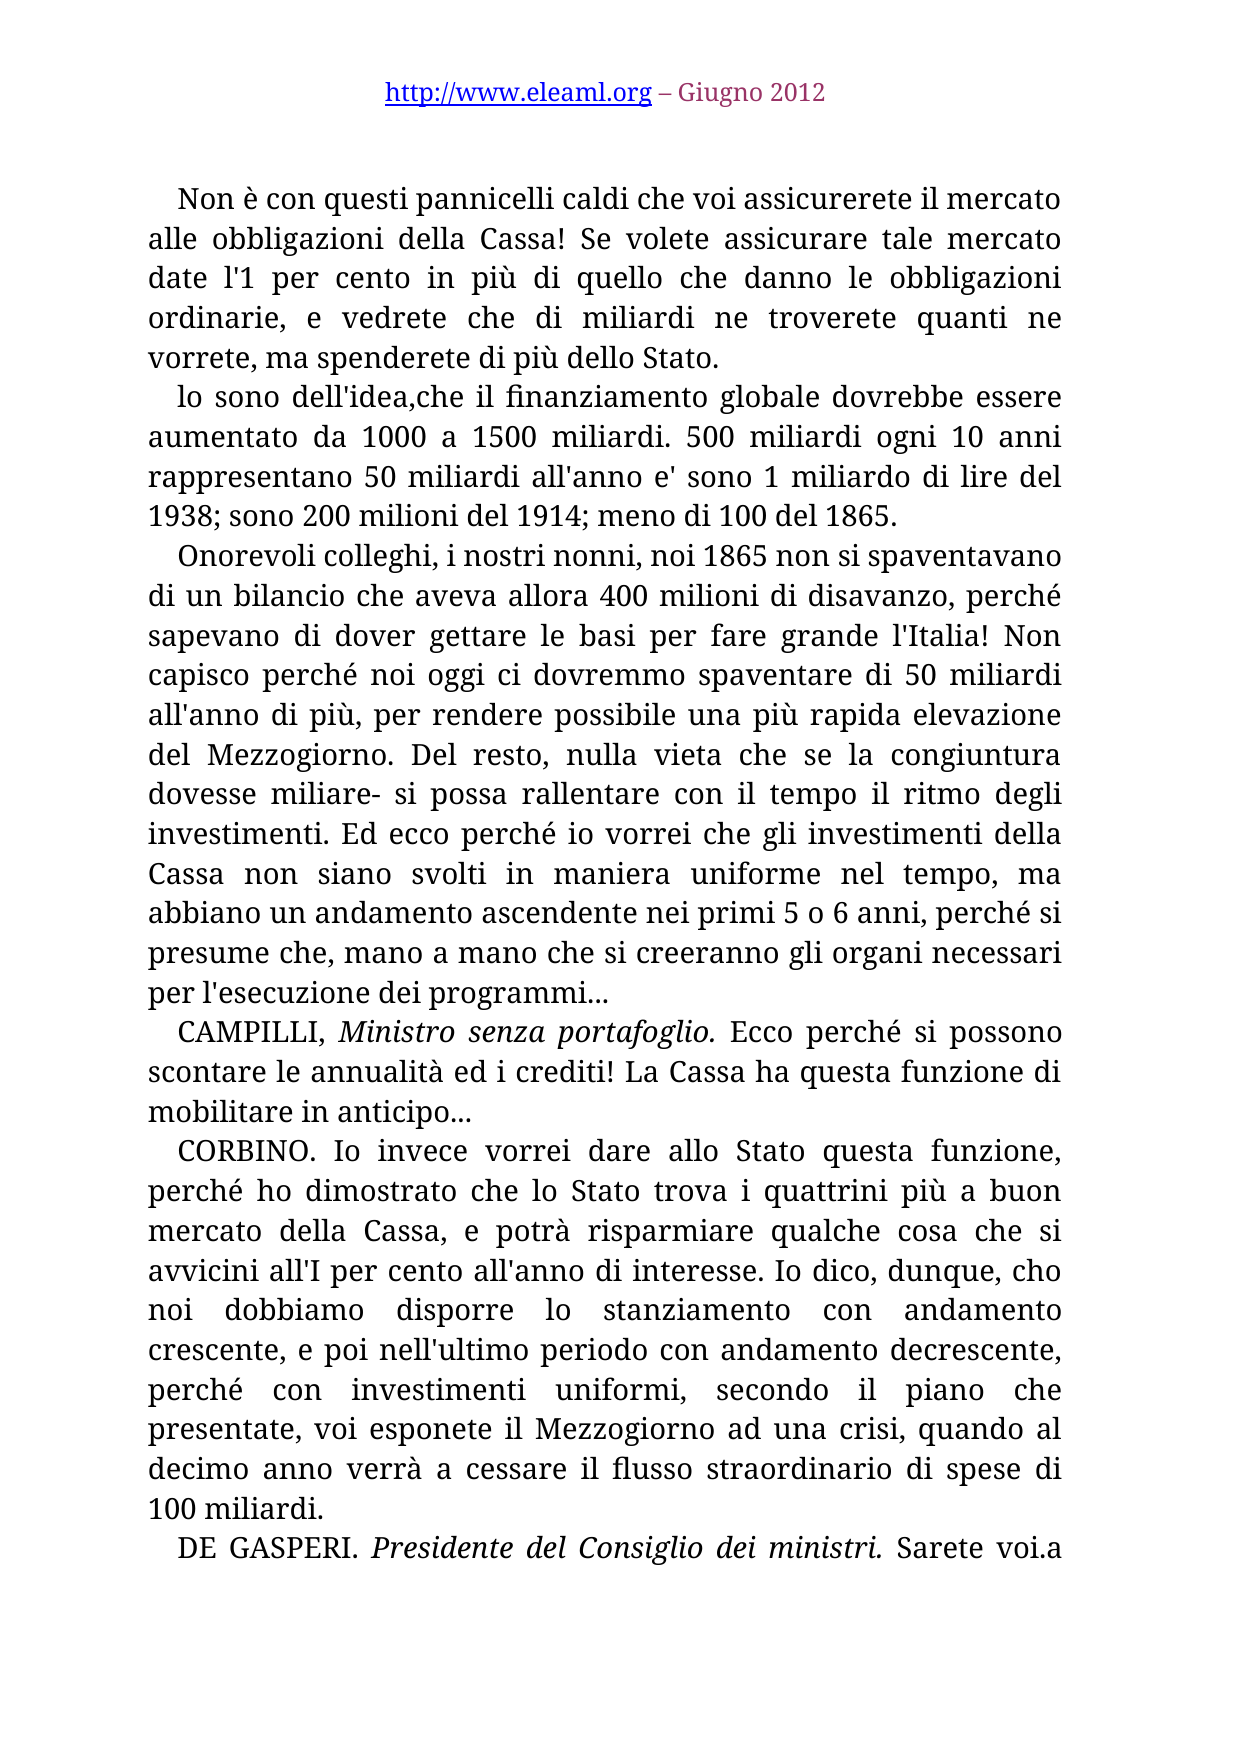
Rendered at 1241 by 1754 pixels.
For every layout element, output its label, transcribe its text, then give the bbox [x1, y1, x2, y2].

text Non è con questi pannicelli caldi che voi assicurerete il mercato alle obbligazioni della Cassa! Se volete assicurare tale mercato date l'1 per cento in più di quello che danno le obbligazioni ordinarie, e vedrete che di miliardi ne troverete quanti ne vorrete, ma spenderete di più dello Stato. [148, 178, 1063, 377]
text Onorevoli colleghi, i nostri nonni, noi 1865 non si spaventavano di un bilancio che aveva allora 400 milioni di disavanzo, perché sapevano di dover gettare le basi per fare grande l'Italia! Non capisco perché noi oggi ci dovremmo spaventare di 50 miliardi all'anno di più, per rendere possibile una più rapida elevazione del Mezzogiorno. Del resto, nulla vieta che se la congiuntura dovesse miliare- si possa rallentare con il tempo il ritmo degli investimenti. Ed ecco perché io vorrei che gli investimenti della Cassa non siano svolti in maniera uniforme nel tempo, ma abbiano un andamento ascendente nei primi 5 o 6 anni, perché si presume che, mano a mano che si creeranno gli organi necessari per l'esecuzione dei programmi... [148, 535, 1063, 1012]
text DE GASPERI. Presidente del Consiglio dei ministri. Sarete voi.a [148, 1528, 1063, 1567]
text CORBINO. Io invece vorrei dare allo Stato questa funzione, perché ho dimostrato che lo Stato trova i quattrini più a buon mercato della Cassa, e potrà risparmiare qualche cosa che si avvicini all'I per cento all'anno di interesse. Io dico, dunque, cho noi dobbiamo disporre lo stanziamento con andamento crescente, e poi nell'ultimo periodo con andamento decrescente, perché con investimenti uniformi, secondo il piano che presentate, voi esponete il Mezzogiorno ad una crisi, quando al decimo anno verrà a cessare il flusso straordinario di spese di 100 miliardi. [148, 1131, 1063, 1528]
text lo sono dell'idea,che il finanziamento globale dovrebbe essere aumentato da 1000 a 1500 miliardi. 500 miliardi ogni 10 anni rappresentano 50 miliardi all'anno e' sono 1 miliardo di lire del 1938; sono 200 milioni del 1914; meno di 100 del 1865. [148, 377, 1063, 535]
text CAMPILLI, Ministro senza portafoglio. Ecco perché si possono scontare le annualità ed i crediti! La Cassa ha questa funzione di mobilitare in anticipo... [148, 1012, 1063, 1131]
